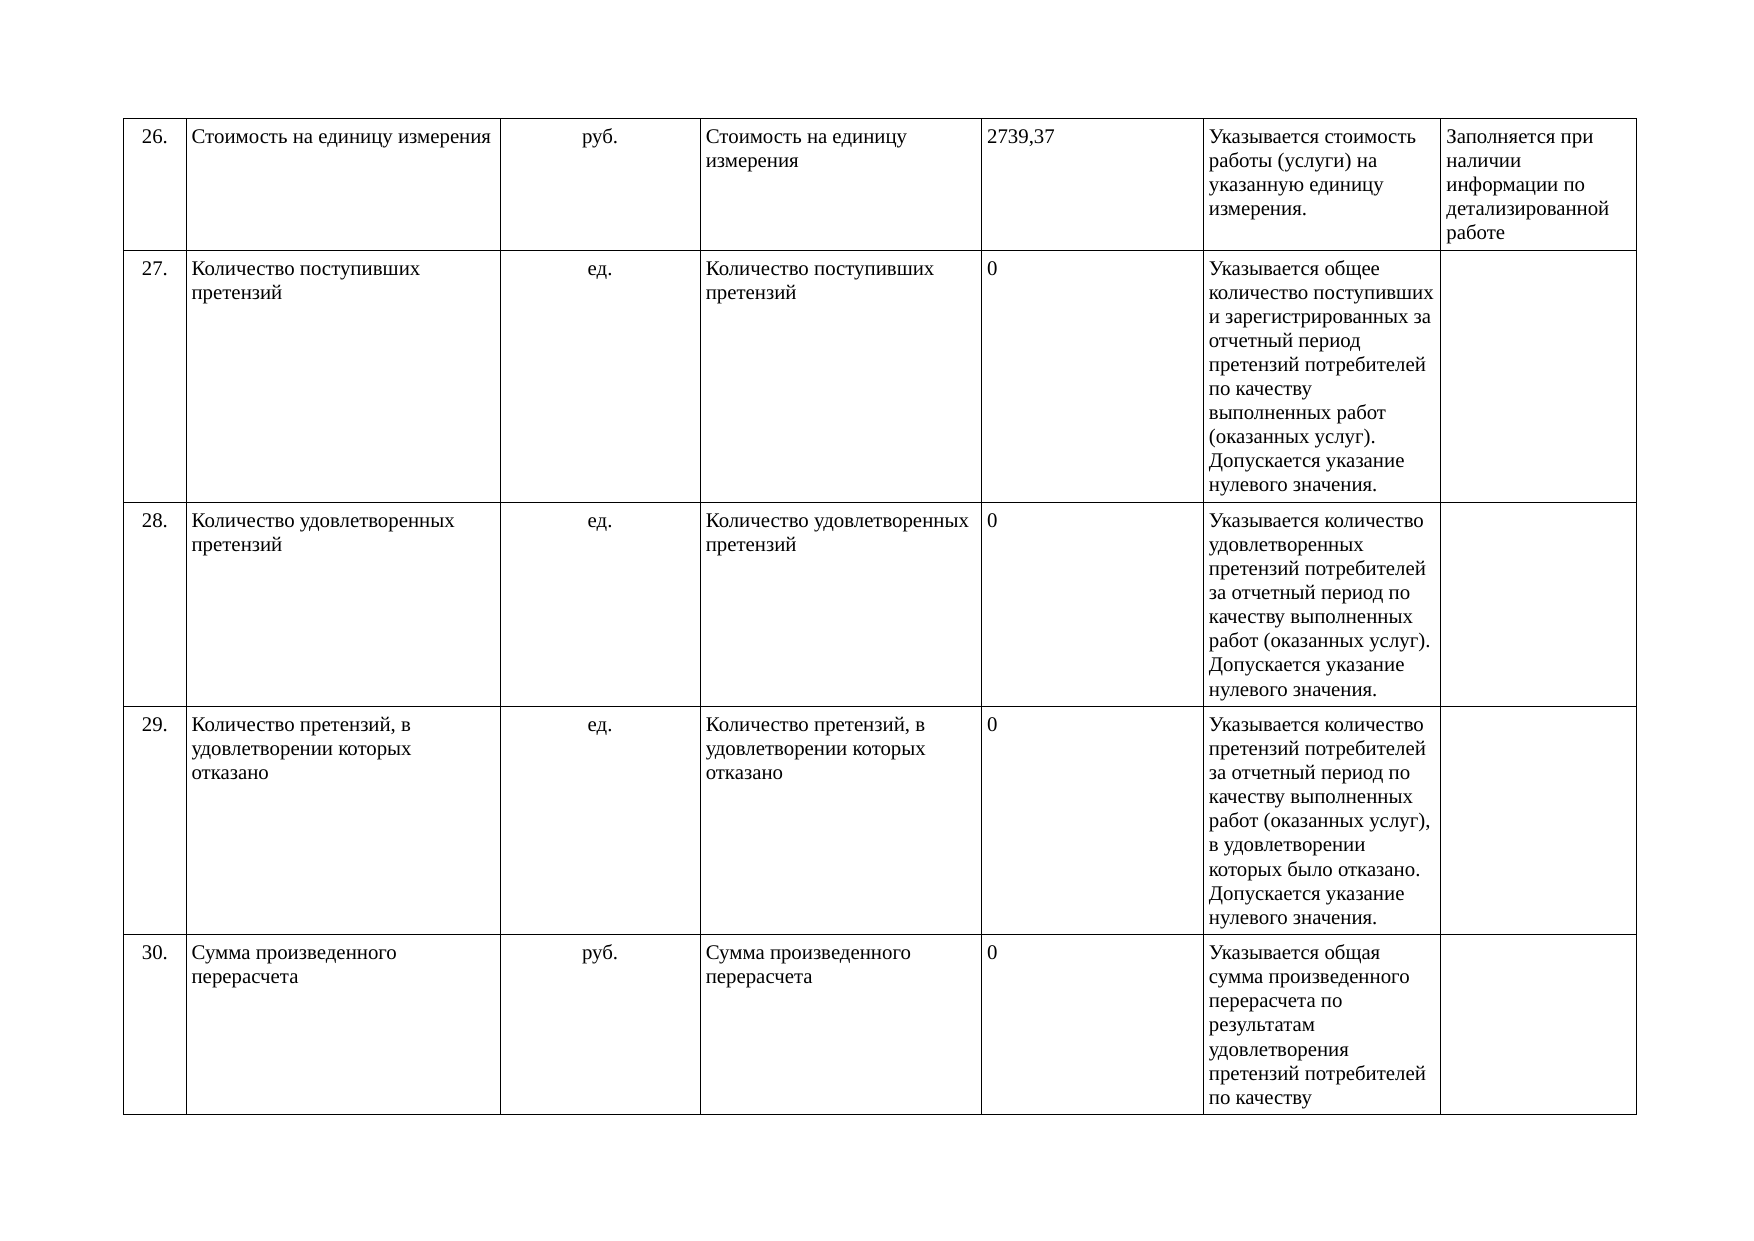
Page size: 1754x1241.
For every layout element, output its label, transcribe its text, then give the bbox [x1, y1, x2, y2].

table_cell Количество претензий, в удовлетворении которых отказано [187, 707, 500, 934]
table_cell Сумма произведенного перерасчета [701, 935, 981, 1114]
table_cell руб. [501, 119, 700, 250]
table_cell [1441, 935, 1636, 1114]
table_cell 29. [124, 707, 186, 934]
table_cell Указывается количество претензий потребителей за отчетный период по качеству выполненных работ (оказанных услуг), в удовлетворении которых было отказано. Допускается указание нулевого значения. [1204, 707, 1440, 934]
table_cell Заполняется при наличии информации по детализированной работе [1441, 119, 1636, 250]
table_cell Указывается стоимость работы (услуги) на указанную единицу измерения. [1204, 119, 1440, 250]
table_cell [1441, 251, 1636, 502]
table_cell Количество удовлетворенных претензий [701, 503, 981, 706]
table_cell Указывается общее количество поступивших и зарегистрированных за отчетный период претензий потребителей по качеству выполненных работ (оказанных услуг). Допускается указание нулевого значения. [1204, 251, 1440, 502]
table_cell Стоимость на единицу измерения [187, 119, 500, 250]
table_cell 0 [982, 251, 1203, 502]
table_cell Количество поступивших претензий [701, 251, 981, 502]
table_cell Количество претензий, в удовлетворении которых отказано [701, 707, 981, 934]
table_cell 28. [124, 503, 186, 706]
table_cell 26. [124, 119, 186, 250]
table_cell Указывается общая сумма произведенного перерасчета по результатам удовлетворения претензий потребителей по качеству [1204, 935, 1440, 1114]
table_cell руб. [501, 935, 700, 1114]
table_cell 2739,37 [982, 119, 1203, 250]
table_cell [1441, 707, 1636, 934]
table_cell Указывается количество удовлетворенных претензий потребителей за отчетный период по качеству выполненных работ (оказанных услуг). Допускается указание нулевого значения. [1204, 503, 1440, 706]
table_cell Количество поступивших претензий [187, 251, 500, 502]
table_cell 30. [124, 935, 186, 1114]
table_cell ед. [501, 707, 700, 934]
table_cell 0 [982, 935, 1203, 1114]
table_cell 0 [982, 707, 1203, 934]
table_cell 0 [982, 503, 1203, 706]
table_cell Сумма произведенного перерасчета [187, 935, 500, 1114]
table_cell ед. [501, 503, 700, 706]
table_cell ед. [501, 251, 700, 502]
table_cell [1441, 503, 1636, 706]
table_cell 27. [124, 251, 186, 502]
table_cell Количество удовлетворенных претензий [187, 503, 500, 706]
table_cell Стоимость на единицу измерения [701, 119, 981, 250]
